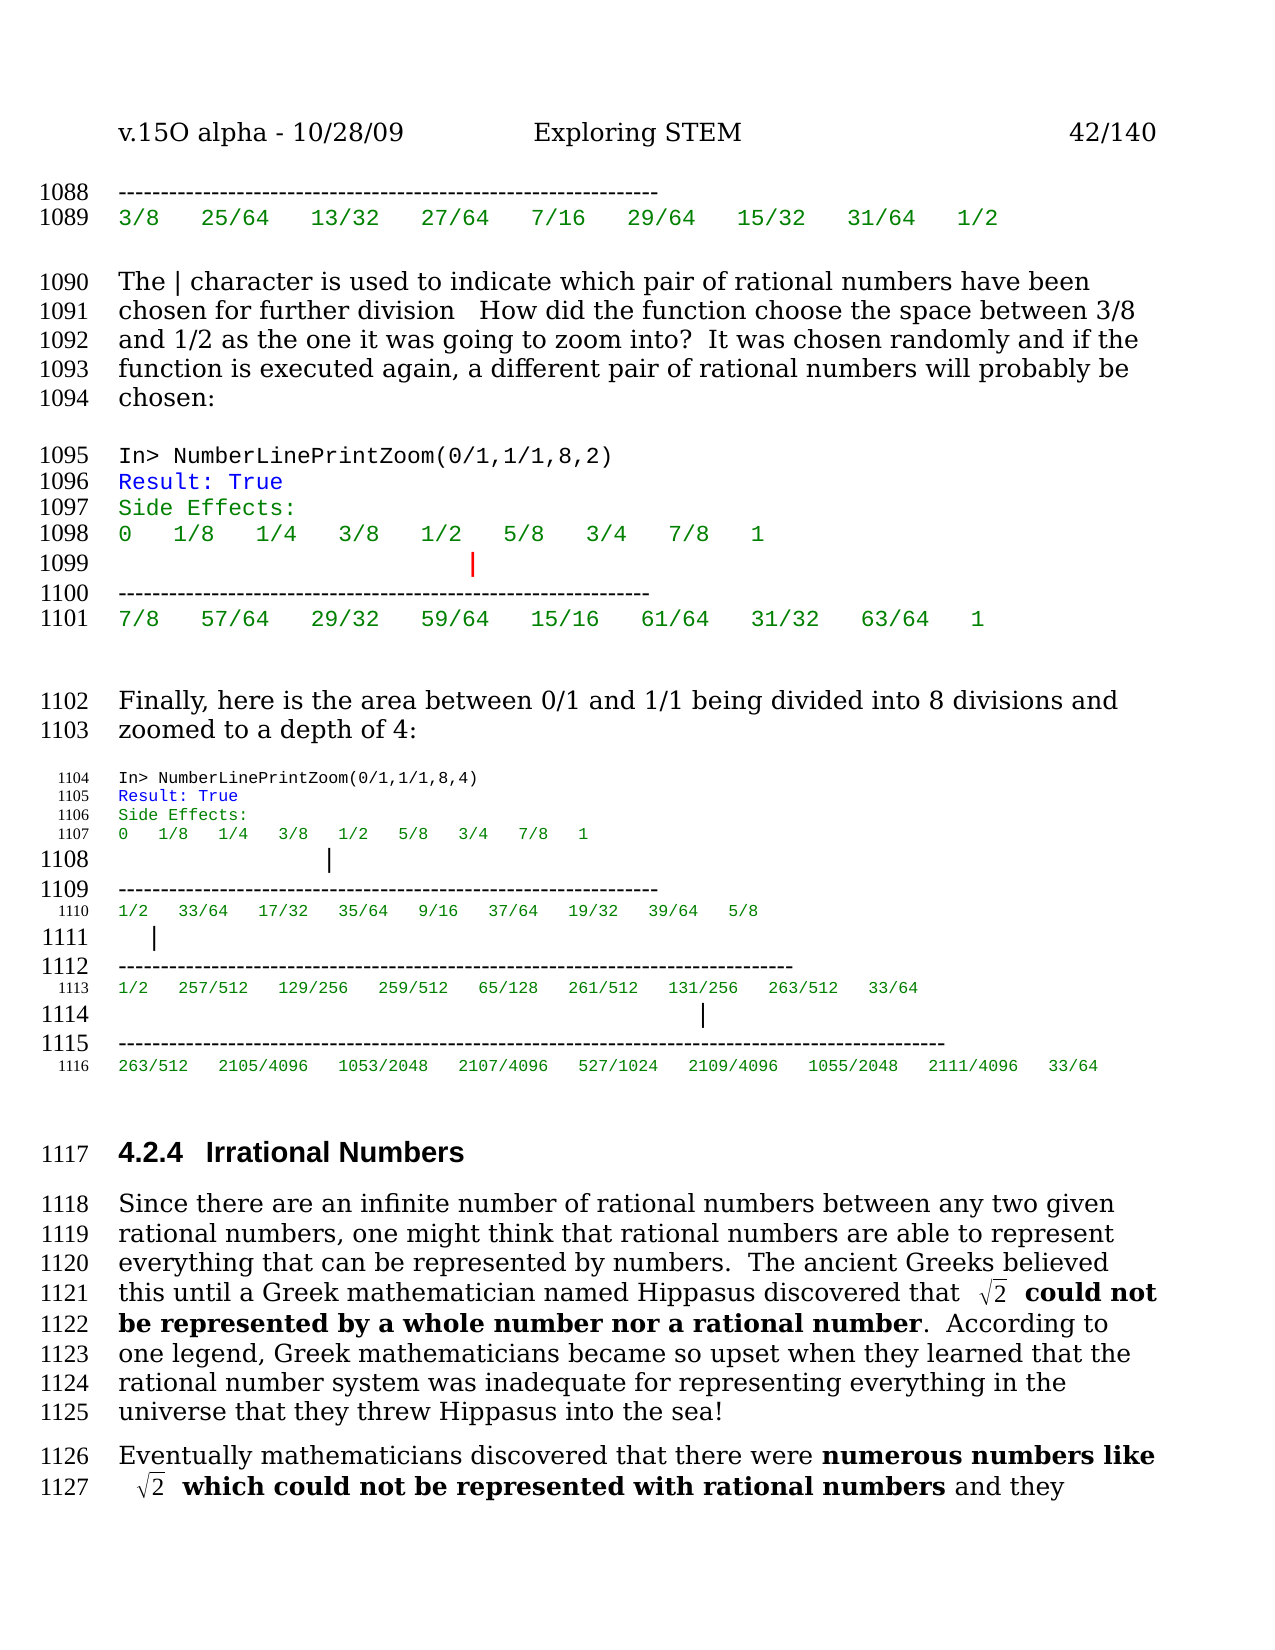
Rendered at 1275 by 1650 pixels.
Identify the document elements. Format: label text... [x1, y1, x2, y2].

text 1/2 257/512 129/256 259/512 65/128 261/512 131/256 263/512 33/64 [118, 980, 1157, 999]
text Eventually mathematicians discovered that there were numerous numbers likewhich could not be represented with rational numbers and they [118, 1441, 1157, 1503]
text In> NumberLinePrintZoom(0/1,1/1,8,4) [118, 769, 1157, 788]
text ---------------------------------------------------------------- [118, 177, 1157, 206]
text In> NumberLinePrintZoom(0/1,1/1,8,2) [118, 444, 1157, 471]
text Since there are an infinite number of rational numbers between any two given rational numbers, one might think that rational numbers are able to represent everything that can be represented by numbers. The ancient Greeks believed this until a Greek mathematician named Hippasus discovered thatcould not be represented by a whole number nor a rational number. According to one legend, Greek mathematicians became so upset when they learned that the rational number system was inadequate for representing everything in the universe that they threw Hippasus into the sea! [118, 1189, 1157, 1426]
text ---------------------------------------------------------------- [118, 874, 1157, 903]
text 1/2 33/64 17/32 35/64 9/16 37/64 19/32 39/64 5/8 [118, 903, 1157, 922]
text Side Effects: [118, 496, 1157, 522]
text 3/8 25/64 13/32 27/64 7/16 29/64 15/32 31/64 1/2 [118, 206, 1157, 232]
text --------------------------------------------------------------- [118, 578, 1157, 607]
text | [118, 922, 1157, 951]
text Result: True [118, 471, 1157, 496]
text 0 1/8 1/4 3/8 1/2 5/8 3/4 7/8 1 [118, 522, 1157, 548]
text Result: True [118, 788, 1157, 807]
subtitle Irrational Numbers [118, 1135, 1157, 1169]
text -------------------------------------------------------------------------------- [118, 951, 1157, 980]
text Finally, here is the area between 0/1 and 1/1 being divided into 8 divisions and zoomed to a depth of 4: [118, 686, 1157, 744]
text Side Effects: [118, 807, 1157, 826]
text | [118, 999, 1157, 1028]
text The | character is used to indicate which pair of rational numbers have been chosen for further division How did the function choose the space between 3/8 and 1/2 as the one it was going to zoom into? It was chosen randomly and if the function is executed again, a different pair of rational numbers will probably be chosen: [118, 267, 1157, 413]
text | [118, 844, 1157, 874]
text 7/8 57/64 29/32 59/64 15/16 61/64 31/32 63/64 1 [118, 607, 1157, 633]
text | [118, 548, 1157, 578]
text 263/512 2105/4096 1053/2048 2107/4096 527/1024 2109/4096 1055/2048 2111/4096 33/64 [118, 1057, 1157, 1076]
text 0 1/8 1/4 3/8 1/2 5/8 3/4 7/8 1 [118, 826, 1157, 844]
text -------------------------------------------------------------------------------------------------- [118, 1028, 1157, 1057]
